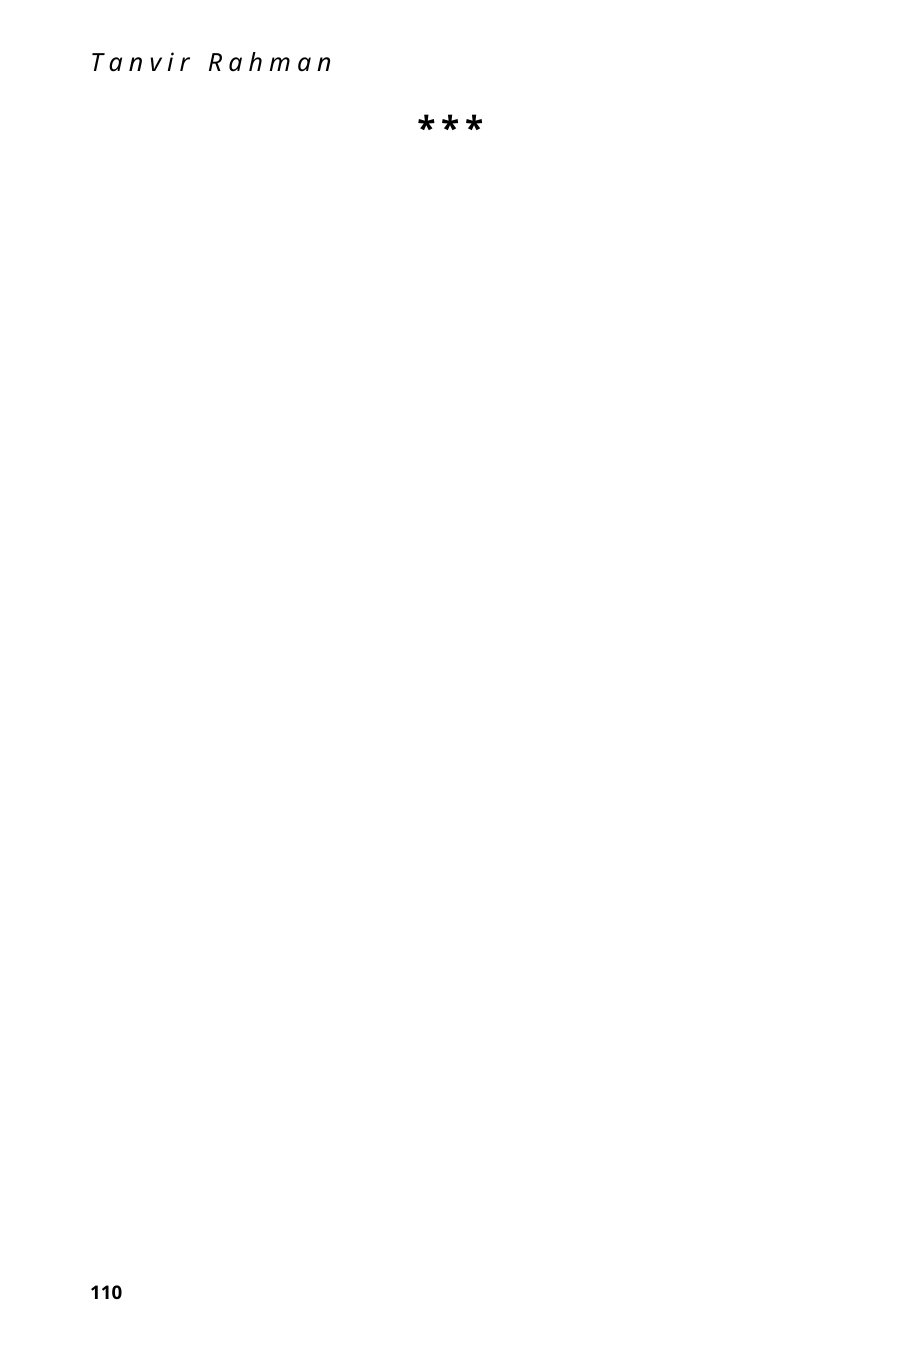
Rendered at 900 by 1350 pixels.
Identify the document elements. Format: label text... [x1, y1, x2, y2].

text *** [90, 105, 810, 150]
